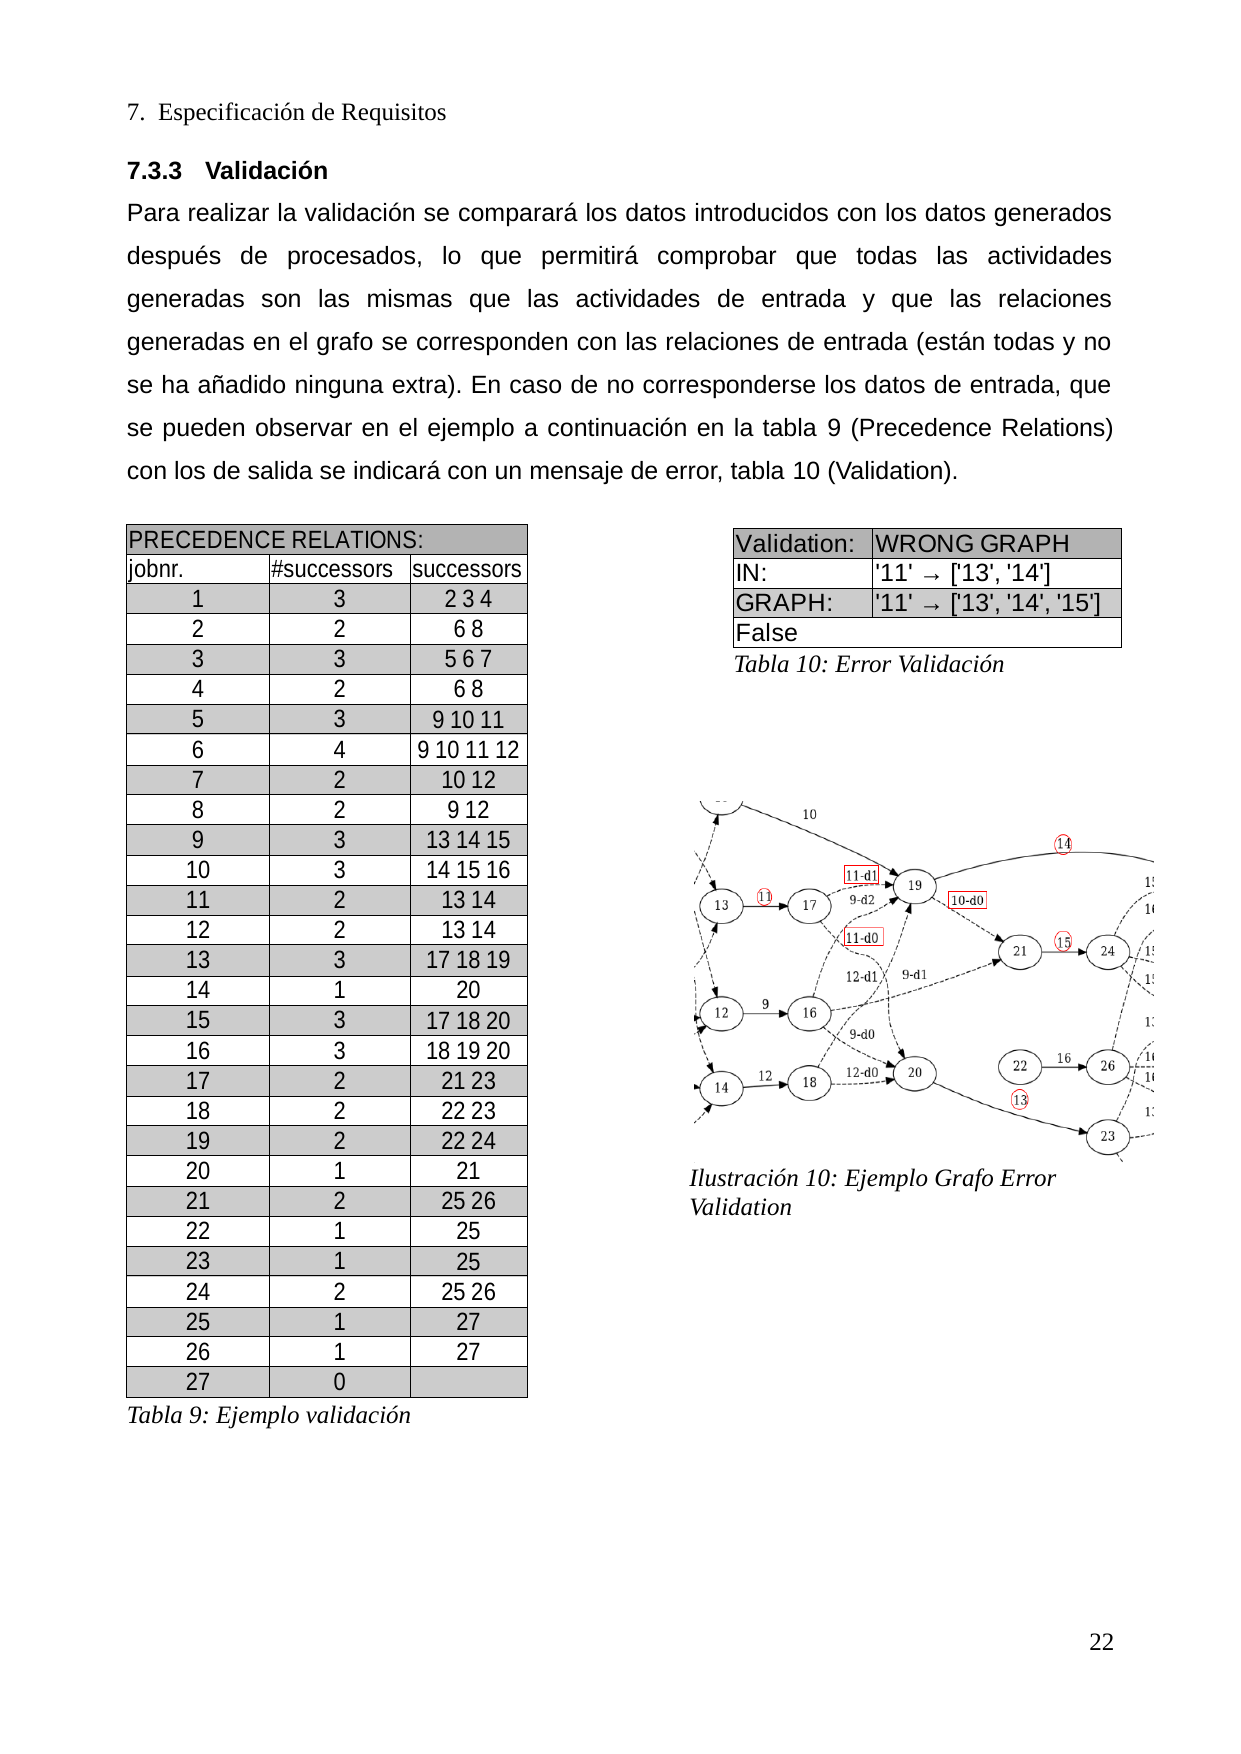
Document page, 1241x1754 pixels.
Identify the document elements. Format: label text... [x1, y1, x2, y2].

text Tabla 10: Error Validación [733, 529, 1123, 678]
text Ilustración 10: Ejemplo Grafo Error Validation [689, 1163, 1154, 1221]
subtitle Validación [127, 156, 1114, 185]
text Tabla 9: Ejemplo validación [127, 524, 645, 1428]
text Para realizar la validación se comparará los datos introducidos con los datos generados después de procesados, lo que permitirá comprobar que todas las actividades generadas son las mismas que las actividades de entrada y que las relaciones generadas en el grafo se corresponden con las relaciones de entrada (están todas y no se ha añadido ninguna extra). En caso de no corresponderse los datos de entrada, que se pueden observar en el ejemplo a continuación en la tabla 9 (Precedence Relations) con los de salida se indicará con un mensaje de error, tabla 10 (Validation). [127, 197, 1114, 485]
picture [689, 798, 1154, 1163]
